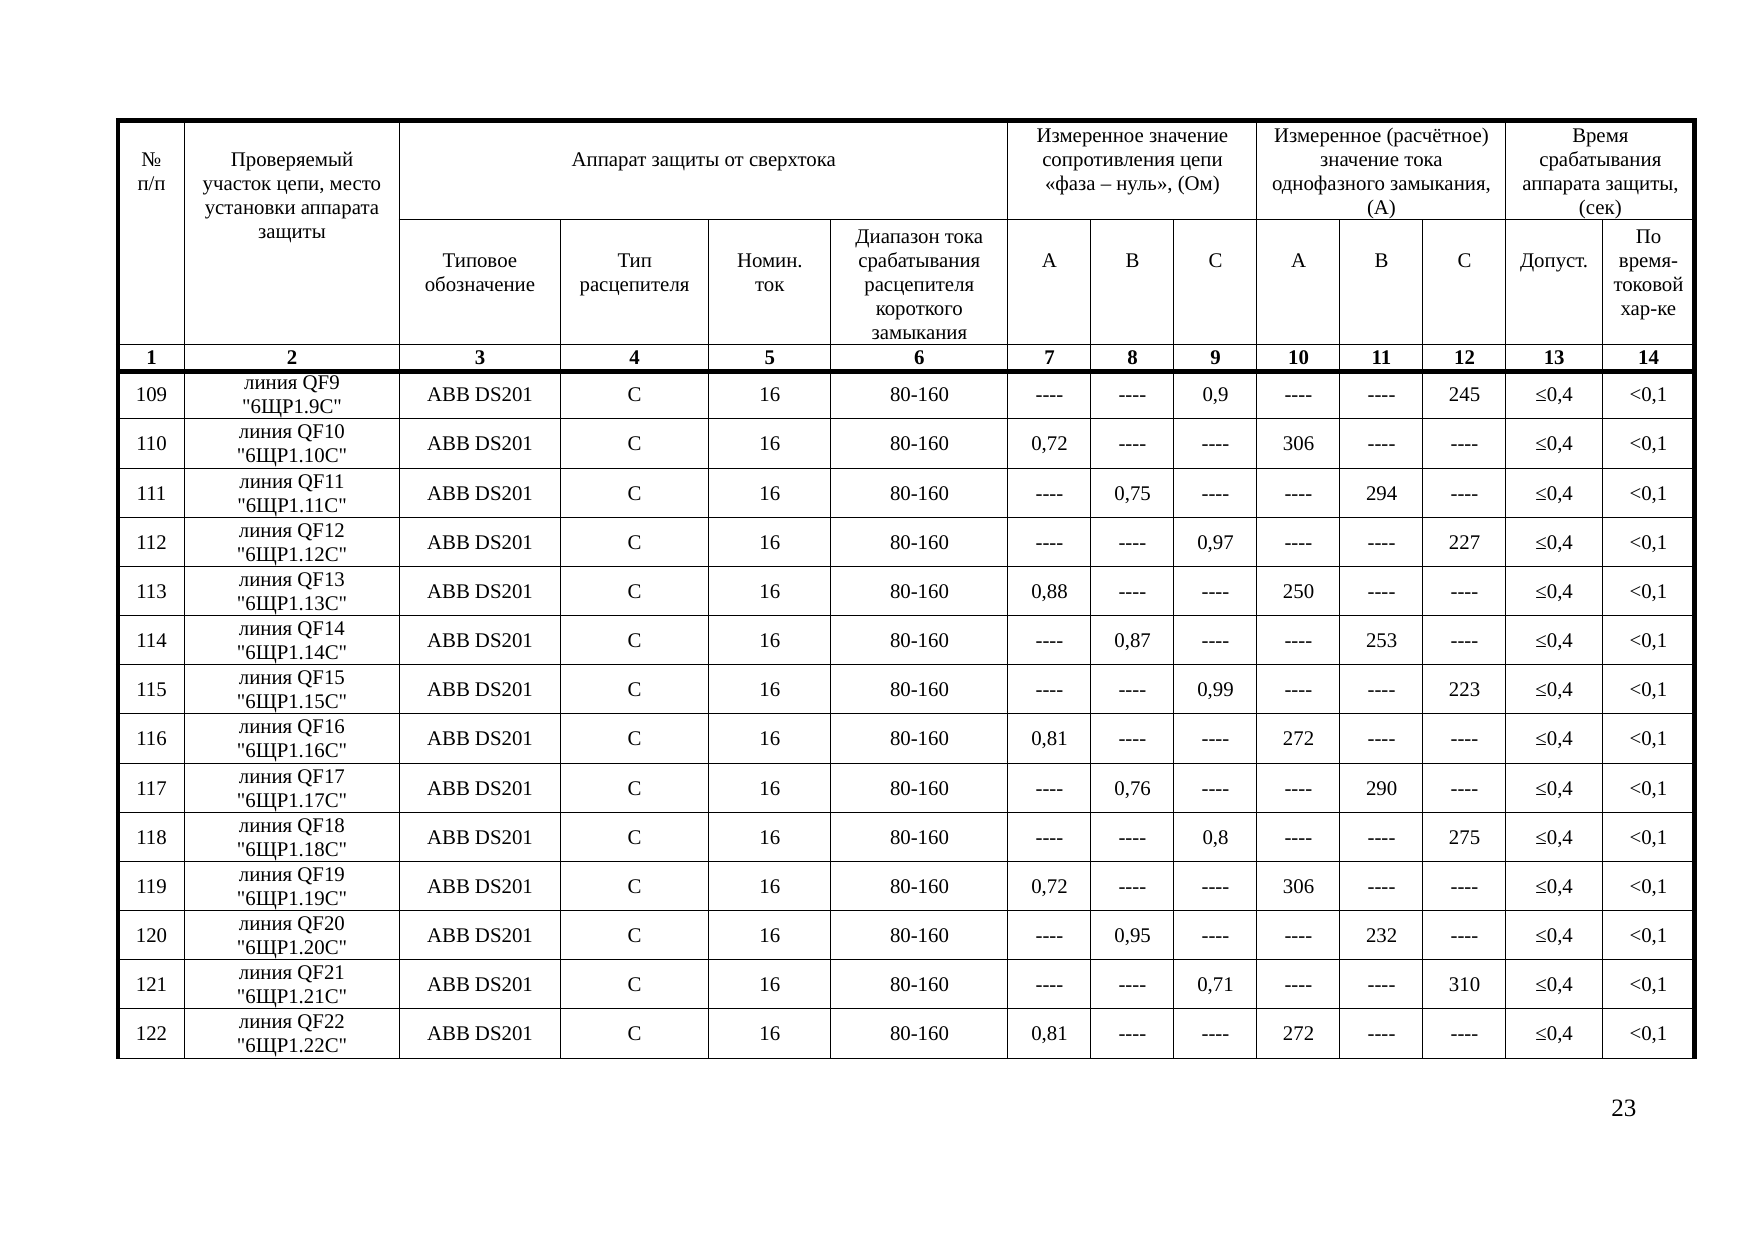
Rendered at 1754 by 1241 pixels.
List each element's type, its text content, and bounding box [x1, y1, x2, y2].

table_cell ---- [1423, 616, 1505, 664]
table_cell ---- [1257, 518, 1339, 566]
table_cell 306 [1257, 862, 1339, 910]
table_cell ABB DS201 [400, 813, 560, 861]
table_cell 11 [1340, 345, 1422, 369]
table_cell 0,99 [1174, 665, 1256, 713]
table_cell 114 [120, 616, 184, 664]
table_cell ---- [1257, 374, 1339, 418]
table_cell ---- [1423, 567, 1505, 615]
table_cell ---- [1257, 960, 1339, 1008]
table_cell ABB DS201 [400, 665, 560, 713]
table_cell 306 [1257, 419, 1339, 467]
table_cell <0,1 [1603, 469, 1692, 517]
table_cell ---- [1423, 419, 1505, 467]
table_cell 0,72 [1008, 419, 1090, 467]
table_cell <0,1 [1603, 518, 1692, 566]
table_cell ≤0,4 [1506, 567, 1602, 615]
table_cell ≤0,4 [1506, 764, 1602, 812]
table_cell ---- [1174, 714, 1256, 762]
table_cell 113 [120, 567, 184, 615]
table_cell 2 [185, 345, 399, 369]
table_cell 80-160 [831, 374, 1007, 418]
table_cell Номин. ток [709, 220, 830, 344]
table_cell 6 [831, 345, 1007, 369]
table_header Измеренное значение сопротивления цепи «фаза – нуль», (Ом) [1008, 123, 1256, 219]
table_cell 250 [1257, 567, 1339, 615]
table_cell линия QF14 "6ЩР1.14С" [185, 616, 399, 664]
table_cell C [561, 469, 708, 517]
table_cell ≤0,4 [1506, 714, 1602, 762]
table_cell 119 [120, 862, 184, 910]
table_cell линия QF13 "6ЩР1.13С" [185, 567, 399, 615]
table_cell <0,1 [1603, 665, 1692, 713]
table_cell 16 [709, 1009, 830, 1057]
table_cell ---- [1174, 567, 1256, 615]
table_cell 10 [1257, 345, 1339, 369]
table_cell 121 [120, 960, 184, 1008]
table_cell ---- [1174, 911, 1256, 959]
table_header Проверяемый участок цепи, место установки аппарата защиты [185, 123, 399, 344]
table_cell ABB DS201 [400, 714, 560, 762]
table_cell C [561, 518, 708, 566]
table_cell C [1174, 220, 1256, 344]
table_cell 12 [1423, 345, 1505, 369]
table_cell 116 [120, 714, 184, 762]
table_cell 80-160 [831, 764, 1007, 812]
table_cell ---- [1423, 714, 1505, 762]
table_cell ---- [1257, 665, 1339, 713]
table_cell линия QF17 "6ЩР1.17С" [185, 764, 399, 812]
table_cell ---- [1091, 714, 1173, 762]
table_cell 80-160 [831, 665, 1007, 713]
table_cell 0,88 [1008, 567, 1090, 615]
table_cell 245 [1423, 374, 1505, 418]
table_cell ABB DS201 [400, 1009, 560, 1057]
table_header Время срабатывания аппарата защиты, (сек) [1506, 123, 1692, 219]
table_cell 16 [709, 665, 830, 713]
table_cell 8 [1091, 345, 1173, 369]
table_cell ---- [1257, 469, 1339, 517]
table_cell ---- [1257, 616, 1339, 664]
table_cell ---- [1008, 813, 1090, 861]
table_cell 9 [1174, 345, 1256, 369]
table_cell ABB DS201 [400, 419, 560, 467]
table_cell 13 [1506, 345, 1602, 369]
table_cell 232 [1340, 911, 1422, 959]
table_cell 227 [1423, 518, 1505, 566]
table_cell Допуст. [1506, 220, 1602, 344]
table_cell ---- [1008, 518, 1090, 566]
table_cell линия QF19 "6ЩР1.19С" [185, 862, 399, 910]
table_cell ---- [1340, 518, 1422, 566]
table_cell Диапазон тока срабатывания расцепителя короткого замыкания [831, 220, 1007, 344]
table_cell 117 [120, 764, 184, 812]
table_cell C [561, 665, 708, 713]
table_cell 3 [400, 345, 560, 369]
table_cell C [561, 714, 708, 762]
table_cell ---- [1091, 419, 1173, 467]
table_cell 0,76 [1091, 764, 1173, 812]
table_cell ---- [1091, 374, 1173, 418]
table_cell 275 [1423, 813, 1505, 861]
table_cell 80-160 [831, 419, 1007, 467]
table_cell C [561, 911, 708, 959]
table_cell 16 [709, 813, 830, 861]
table_cell 80-160 [831, 616, 1007, 664]
table_cell 80-160 [831, 714, 1007, 762]
table_cell 118 [120, 813, 184, 861]
table_cell 0,95 [1091, 911, 1173, 959]
table_cell 0,81 [1008, 1009, 1090, 1057]
table_cell ≤0,4 [1506, 374, 1602, 418]
table_cell 80-160 [831, 469, 1007, 517]
table_cell ≤0,4 [1506, 813, 1602, 861]
table_cell 80-160 [831, 960, 1007, 1008]
table_cell <0,1 [1603, 960, 1692, 1008]
table_cell C [561, 862, 708, 910]
table_cell 272 [1257, 1009, 1339, 1057]
table_cell 16 [709, 567, 830, 615]
table_cell ABB DS201 [400, 567, 560, 615]
table_cell 0,72 [1008, 862, 1090, 910]
table_cell ---- [1340, 374, 1422, 418]
table_cell ---- [1091, 813, 1173, 861]
table_cell ---- [1174, 616, 1256, 664]
table_cell 5 [709, 345, 830, 369]
table_cell ≤0,4 [1506, 469, 1602, 517]
table_cell <0,1 [1603, 911, 1692, 959]
table_cell ---- [1091, 665, 1173, 713]
table_cell ABB DS201 [400, 862, 560, 910]
table_cell линия QF9 "6ЩР1.9С" [185, 374, 399, 418]
table_cell 294 [1340, 469, 1422, 517]
table_cell ---- [1008, 374, 1090, 418]
table_cell 223 [1423, 665, 1505, 713]
table_cell 0,81 [1008, 714, 1090, 762]
table_cell 0,87 [1091, 616, 1173, 664]
table_cell 0,97 [1174, 518, 1256, 566]
table_cell ABB DS201 [400, 469, 560, 517]
table_cell C [561, 1009, 708, 1057]
table_cell Тип расцепителя [561, 220, 708, 344]
table_cell 80-160 [831, 911, 1007, 959]
table_cell 80-160 [831, 1009, 1007, 1057]
table_cell ---- [1091, 567, 1173, 615]
table_cell 16 [709, 764, 830, 812]
table_cell B [1091, 220, 1173, 344]
table_cell 109 [120, 374, 184, 418]
table_cell ---- [1340, 665, 1422, 713]
table_cell ---- [1174, 1009, 1256, 1057]
table_cell ---- [1423, 1009, 1505, 1057]
table_cell линия QF11 "6ЩР1.11С" [185, 469, 399, 517]
table_cell ---- [1091, 862, 1173, 910]
table_cell A [1008, 220, 1090, 344]
table_cell ≤0,4 [1506, 960, 1602, 1008]
table_cell линия QF22 "6ЩР1.22С" [185, 1009, 399, 1057]
table_cell C [561, 374, 708, 418]
table_cell 115 [120, 665, 184, 713]
table_cell 310 [1423, 960, 1505, 1008]
table_cell ---- [1174, 419, 1256, 467]
table_cell <0,1 [1603, 813, 1692, 861]
table_cell 16 [709, 518, 830, 566]
table_cell 16 [709, 374, 830, 418]
table_cell ---- [1174, 764, 1256, 812]
table_cell C [561, 813, 708, 861]
table_cell линия QF21 "6ЩР1.21С" [185, 960, 399, 1008]
table_cell ABB DS201 [400, 764, 560, 812]
table_cell C [561, 567, 708, 615]
table_cell ≤0,4 [1506, 616, 1602, 664]
table_cell линия QF12 "6ЩР1.12С" [185, 518, 399, 566]
table_cell ---- [1257, 813, 1339, 861]
table_cell C [561, 764, 708, 812]
table_cell <0,1 [1603, 374, 1692, 418]
table_cell ---- [1008, 764, 1090, 812]
table_cell <0,1 [1603, 616, 1692, 664]
table_cell C [561, 616, 708, 664]
table_cell 16 [709, 616, 830, 664]
table_cell ABB DS201 [400, 616, 560, 664]
table_cell ---- [1340, 813, 1422, 861]
table_cell <0,1 [1603, 862, 1692, 910]
table_cell <0,1 [1603, 714, 1692, 762]
table_cell ≤0,4 [1506, 665, 1602, 713]
table_cell ---- [1008, 911, 1090, 959]
table_cell ---- [1008, 616, 1090, 664]
table_cell 1 [120, 345, 184, 369]
table_header № п/п [120, 123, 184, 344]
table_cell 110 [120, 419, 184, 467]
table_cell ---- [1091, 1009, 1173, 1057]
table_cell 80-160 [831, 862, 1007, 910]
table_cell C [561, 960, 708, 1008]
table_cell 0,9 [1174, 374, 1256, 418]
table_cell ---- [1340, 714, 1422, 762]
table_cell <0,1 [1603, 1009, 1692, 1057]
table_cell ---- [1340, 1009, 1422, 1057]
table_cell ---- [1340, 960, 1422, 1008]
table_cell 120 [120, 911, 184, 959]
table_cell <0,1 [1603, 567, 1692, 615]
table_cell ---- [1091, 518, 1173, 566]
table_cell По время- токовой хар-ке [1603, 220, 1692, 344]
table_cell линия QF15 "6ЩР1.15С" [185, 665, 399, 713]
table_cell 122 [120, 1009, 184, 1057]
table_cell 80-160 [831, 518, 1007, 566]
table_cell ---- [1423, 469, 1505, 517]
table_cell 112 [120, 518, 184, 566]
table_cell ≤0,4 [1506, 419, 1602, 467]
table_cell ---- [1091, 960, 1173, 1008]
table_cell 14 [1603, 345, 1692, 369]
table_cell 16 [709, 419, 830, 467]
table_cell 253 [1340, 616, 1422, 664]
table_cell ---- [1340, 567, 1422, 615]
table_cell B [1340, 220, 1422, 344]
table_cell <0,1 [1603, 764, 1692, 812]
table_cell 80-160 [831, 813, 1007, 861]
table_cell ---- [1340, 419, 1422, 467]
table_cell линия QF20 "6ЩР1.20С" [185, 911, 399, 959]
table_cell 16 [709, 862, 830, 910]
table_cell ---- [1008, 469, 1090, 517]
table_header Измеренное (расчётное) значение тока однофазного замыкания, (А) [1257, 123, 1505, 219]
table_cell ≤0,4 [1506, 518, 1602, 566]
table_cell 0,8 [1174, 813, 1256, 861]
table_cell ---- [1257, 911, 1339, 959]
table_cell 7 [1008, 345, 1090, 369]
table_cell 80-160 [831, 567, 1007, 615]
table_cell ---- [1423, 911, 1505, 959]
table_cell ≤0,4 [1506, 862, 1602, 910]
table_cell ≤0,4 [1506, 1009, 1602, 1057]
table_cell линия QF10 "6ЩР1.10С" [185, 419, 399, 467]
table_cell 0,71 [1174, 960, 1256, 1008]
table_cell ---- [1174, 862, 1256, 910]
table_cell 272 [1257, 714, 1339, 762]
table_cell ---- [1008, 665, 1090, 713]
table_cell ABB DS201 [400, 960, 560, 1008]
table_cell ---- [1423, 862, 1505, 910]
table_cell ABB DS201 [400, 911, 560, 959]
table_cell 16 [709, 469, 830, 517]
table_cell линия QF16 "6ЩР1.16С" [185, 714, 399, 762]
table_cell Типовое обозначение [400, 220, 560, 344]
table_cell 4 [561, 345, 708, 369]
table_cell 16 [709, 911, 830, 959]
table_cell <0,1 [1603, 419, 1692, 467]
table_cell ---- [1257, 764, 1339, 812]
table_cell A [1257, 220, 1339, 344]
table_header Аппарат защиты от сверхтока [400, 123, 1007, 219]
table_cell ABB DS201 [400, 374, 560, 418]
table_cell 111 [120, 469, 184, 517]
table_cell 16 [709, 714, 830, 762]
table_cell 16 [709, 960, 830, 1008]
table_cell ---- [1423, 764, 1505, 812]
table_cell C [561, 419, 708, 467]
table_cell 0,75 [1091, 469, 1173, 517]
table_cell ---- [1008, 960, 1090, 1008]
table_cell ---- [1174, 469, 1256, 517]
table_cell ABB DS201 [400, 518, 560, 566]
table_cell C [1423, 220, 1505, 344]
table_cell линия QF18 "6ЩР1.18С" [185, 813, 399, 861]
table_cell 290 [1340, 764, 1422, 812]
table_cell ≤0,4 [1506, 911, 1602, 959]
table_cell ---- [1340, 862, 1422, 910]
